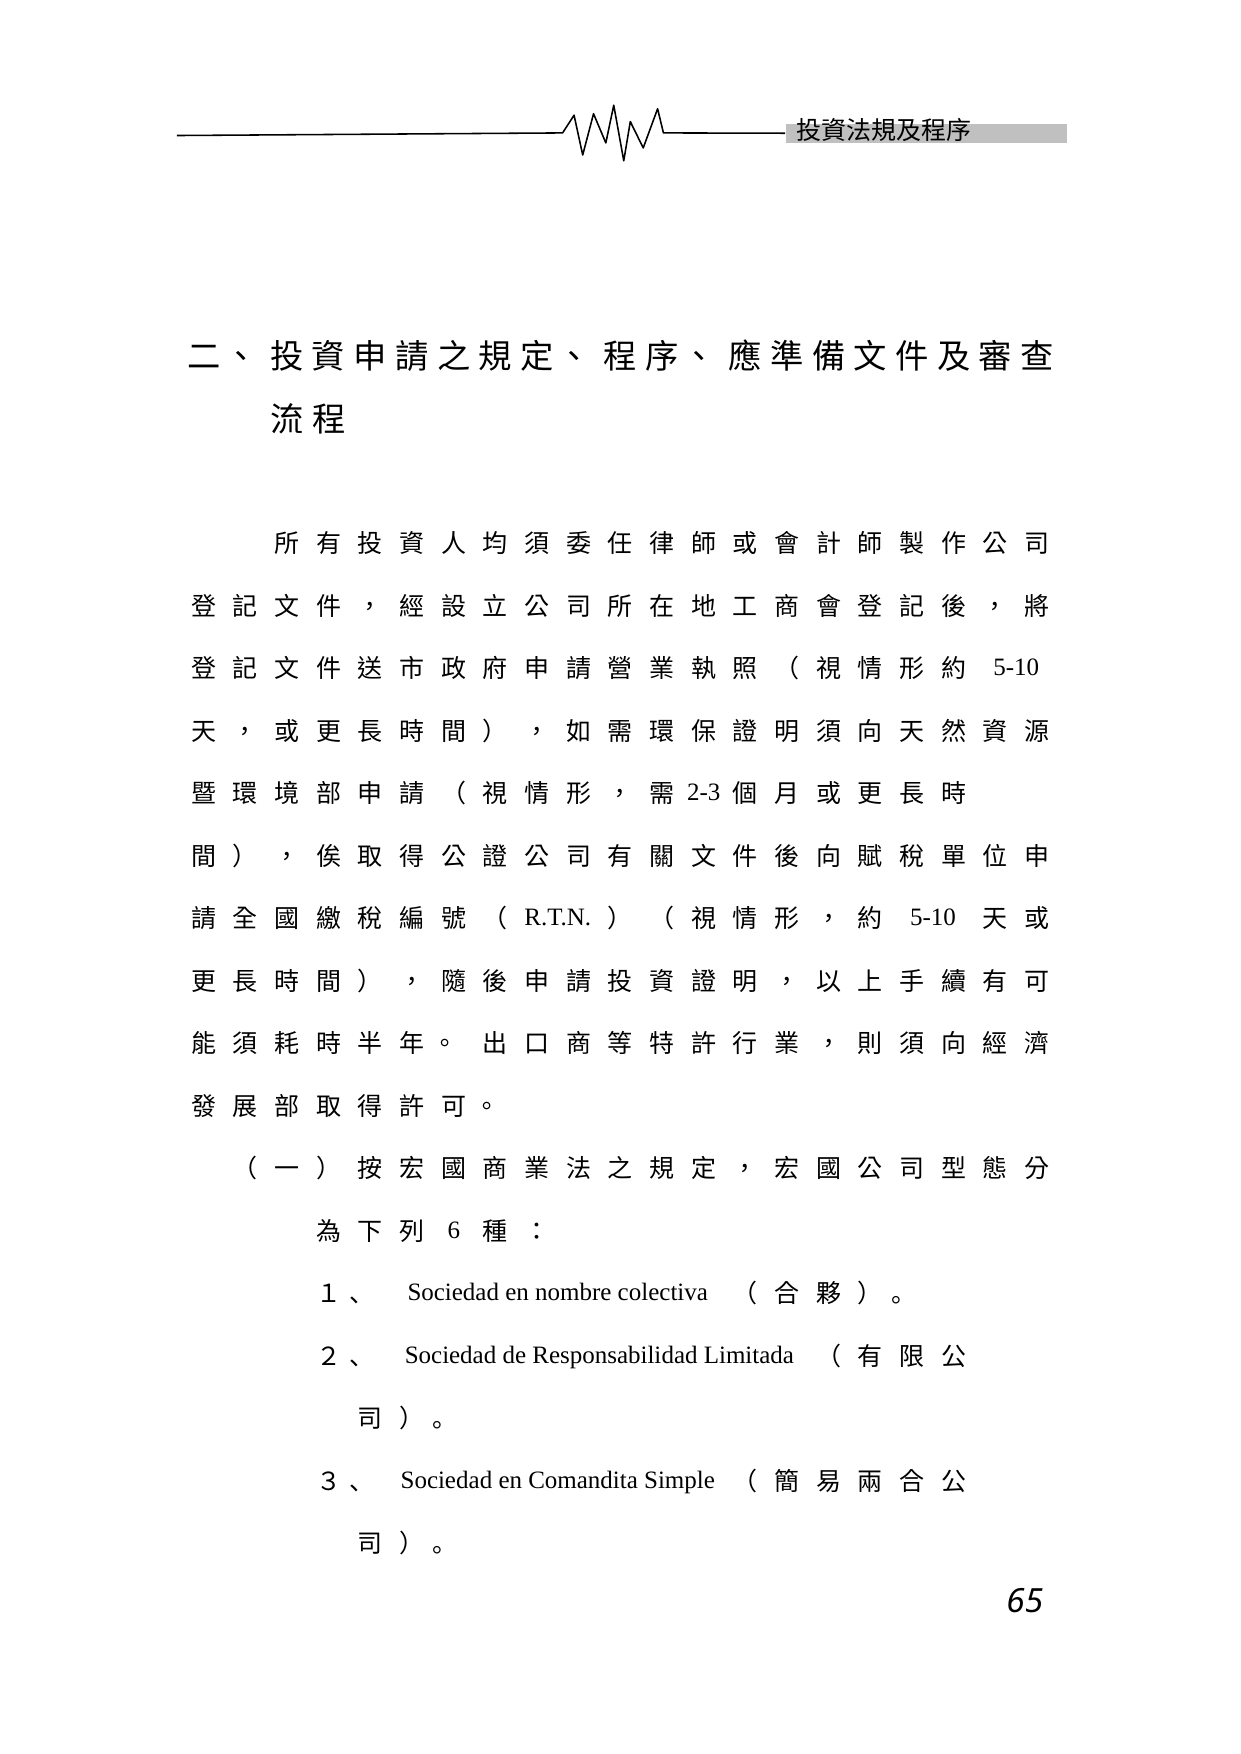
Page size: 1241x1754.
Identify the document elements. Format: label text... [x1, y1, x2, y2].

text ２、Sociedad de Responsabilidad Limitada（有限公司）。 [281, 1313, 1058, 1438]
text 所有投資人均須委任律師或會計師製作公司登記文件，經設立公司所在地工商會登記後，將登記文件送市政府申請營業執照（視情形約5-10天，或更長時間），如需環保證明須向天然資源暨環境部申請（視情形，需2-3個月或更長時間），俟取得公證公司有關文件後向賦稅單位申請全國繳稅編號（R.T.N.）（視情形，約5-10天或更長時間），隨後申請投資證明，以上手續有可能須耗時半年。出口商等特許行業，則須向經濟發展部取得許可。 [183, 500, 1058, 1125]
text 二、投資申請之規定、程序、應準備文件及審查流程 [183, 313, 1058, 438]
text １、Sociedad en nombre colectiva（合夥）。 [281, 1250, 1058, 1313]
text ３、Sociedad en Comandita Simple（簡易兩合公司）。 [281, 1438, 1058, 1563]
text （一）按宏國商業法之規定，宏國公司型態分為下列6種： [207, 1125, 1058, 1250]
